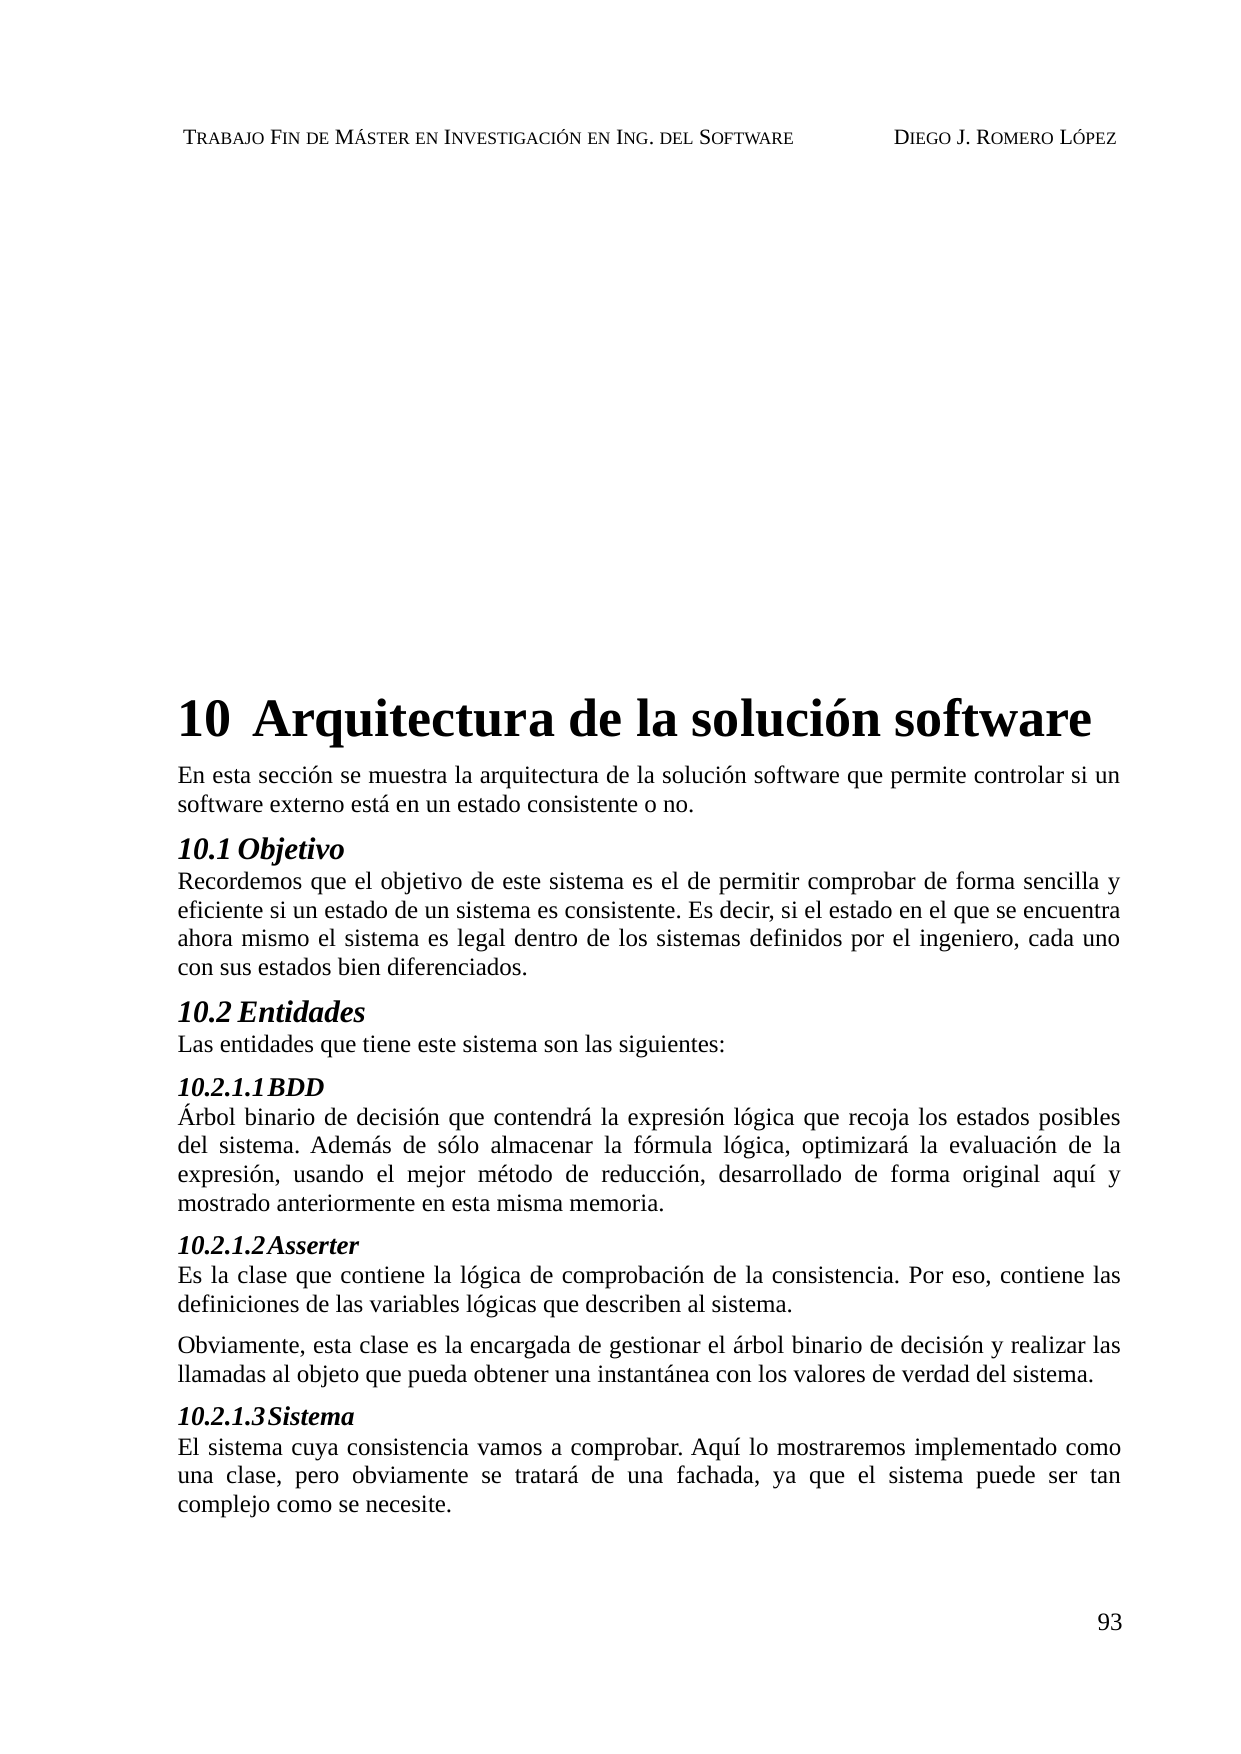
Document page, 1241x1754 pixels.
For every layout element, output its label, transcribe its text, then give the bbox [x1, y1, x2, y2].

text Obviamente, esta clase es la encargada de gestionar el árbol binario de decisión y realizar las llamadas al objeto que pueda obtener una instantánea con los valores de verdad del sistema. [177, 1331, 1122, 1388]
subtitle Sistema [177, 1401, 1122, 1432]
text Recordemos que el objetivo de este sistema es el de permitir comprobar de forma sencilla y eficiente si un estado de un sistema es consistente. Es decir, si el estado en el que se encuentra ahora mismo el sistema es legal dentro de los sistemas definidos por el ingeniero, cada uno con sus estados bien diferenciados. [177, 866, 1122, 981]
text Árbol binario de decisión que contendrá la expresión lógica que recoja los estados posibles del sistema. Además de sólo almacenar la fórmula lógica, optimizará la evaluación de la expresión, usando el mejor método de reducción, desarrollado de forma original aquí y mostrado anteriormente en esta misma memoria. [177, 1102, 1122, 1217]
subtitle BDD [177, 1071, 1122, 1102]
subtitle Arquitectura de la solución software [177, 685, 1122, 748]
subtitle Objetivo [177, 830, 1122, 866]
text Las entidades que tiene este sistema son las siguientes: [177, 1029, 1122, 1058]
text En esta sección se muestra la arquitectura de la solución software que permite controlar si un software externo está en un estado consistente o no. [177, 760, 1122, 818]
subtitle Entidades [177, 993, 1122, 1029]
text Es la clase que contiene la lógica de comprobación de la consistencia. Por eso, contiene las definiciones de las variables lógicas que describen al sistema. [177, 1261, 1122, 1318]
text El sistema cuya consistencia vamos a comprobar. Aquí lo mostraremos implementado como una clase, pero obviamente se tratará de una fachada, ya que el sistema puede ser tan complejo como se necesite. [177, 1432, 1122, 1518]
subtitle Asserter [177, 1229, 1122, 1261]
